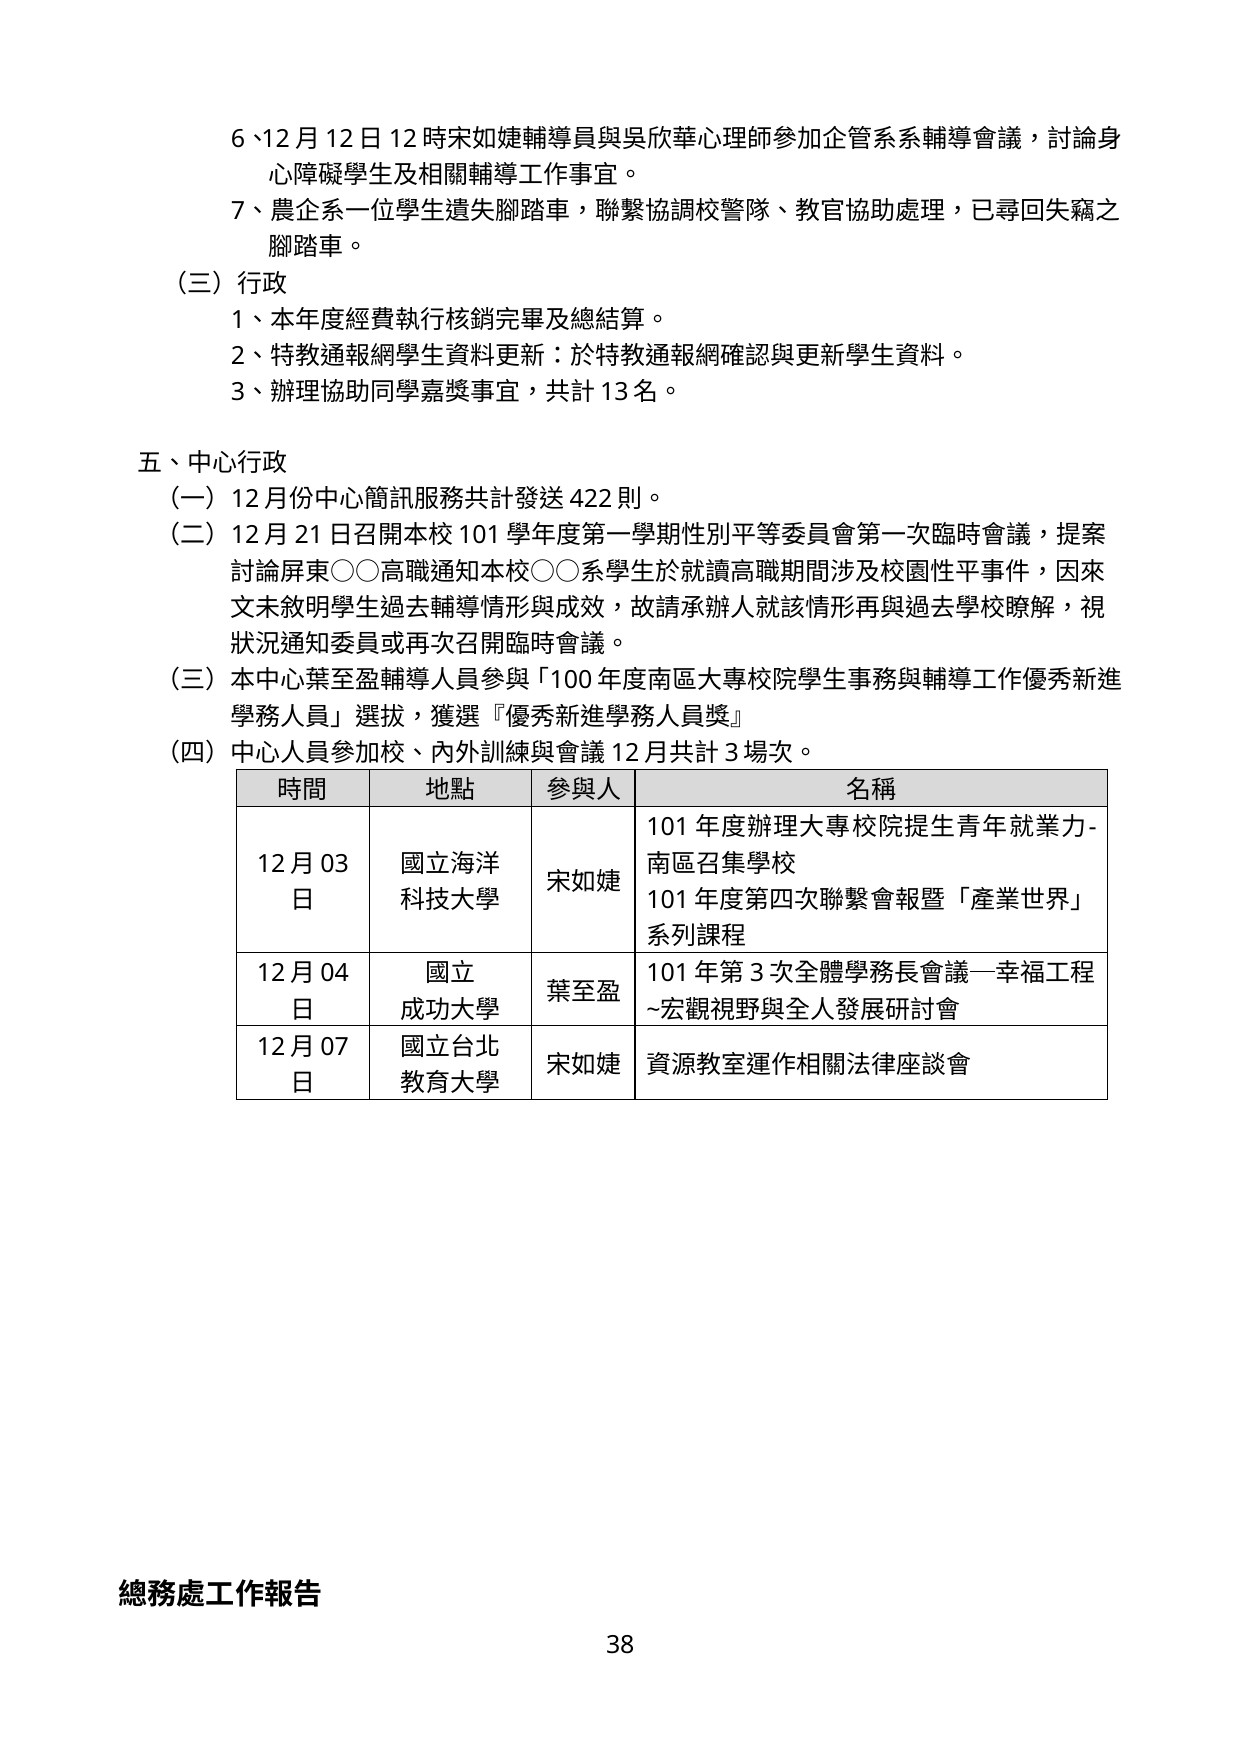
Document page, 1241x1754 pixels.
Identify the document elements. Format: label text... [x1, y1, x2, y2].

text 五、中心行政 [137, 442, 1122, 478]
text 1、本年度經費執行核銷完畢及總結算。 [231, 299, 1122, 336]
text 總務處工作報告 [118, 1571, 1122, 1613]
table_cell 101年第3次全體學務長會議─幸福工程~宏觀視野與全人發展研討會 [636, 953, 1107, 1025]
text 3、辦理協助同學嘉獎事宜，共計13名。 [231, 372, 1122, 408]
table_header 地點 [370, 770, 531, 806]
table_cell 國立 成功大學 [370, 953, 531, 1025]
text （四）中心人員參加校、內外訓練與會議12月共計3場次。 [156, 732, 1122, 768]
text （二）12月21日召開本校101學年度第一學期性別平等委員會第一次臨時會議，提案討論屏東○○高職通知本校○○系學生於就讀高職期間涉及校園性平事件，因來文未敘明學生過去輔導情形與成效，故請承辦人就該情形再與過去學校瞭解，視狀況通知委員或再次召開臨時會議。 [156, 515, 1122, 660]
table_cell 國立海洋 科技大學 [370, 807, 531, 952]
text 6、12月12日12時宋如婕輔導員與吳欣華心理師參加企管系系輔導會議，討論身心障礙學生及相關輔導工作事宜。 [231, 118, 1122, 191]
text 2、特教通報網學生資料更新：於特教通報網確認與更新學生資料。 [231, 336, 1122, 372]
table_header 時間 [237, 770, 369, 806]
table_cell 101年度辦理大專校院提生青年就業力-南區召集學校 101年度第四次聯繫會報暨「產業世界」系列課程 [636, 807, 1107, 952]
table_cell 12月07日 [237, 1026, 369, 1099]
table_header 名稱 [636, 770, 1107, 806]
table_cell 12月03日 [237, 807, 369, 952]
table_cell 國立台北 教育大學 [370, 1026, 531, 1099]
table_cell 葉至盈 [532, 953, 634, 1025]
table_cell 資源教室運作相關法律座談會 [636, 1026, 1107, 1099]
table_cell 宋如婕 [532, 807, 634, 952]
table_header 參與人 [532, 770, 634, 806]
table_cell 12月04日 [237, 953, 369, 1025]
table_cell 宋如婕 [532, 1026, 634, 1099]
text （一）12月份中心簡訊服務共計發送422則。 [156, 478, 1122, 515]
text （三）本中心葉至盈輔導人員參與「100年度南區大專校院學生事務與輔導工作優秀新進學務人員」選拔，獲選『優秀新進學務人員獎』 [156, 660, 1122, 732]
text （三）行政 [156, 263, 1122, 299]
text 7、農企系一位學生遺失腳踏車，聯繫協調校警隊、教官協助處理，已尋回失竊之腳踏車。 [231, 191, 1122, 263]
